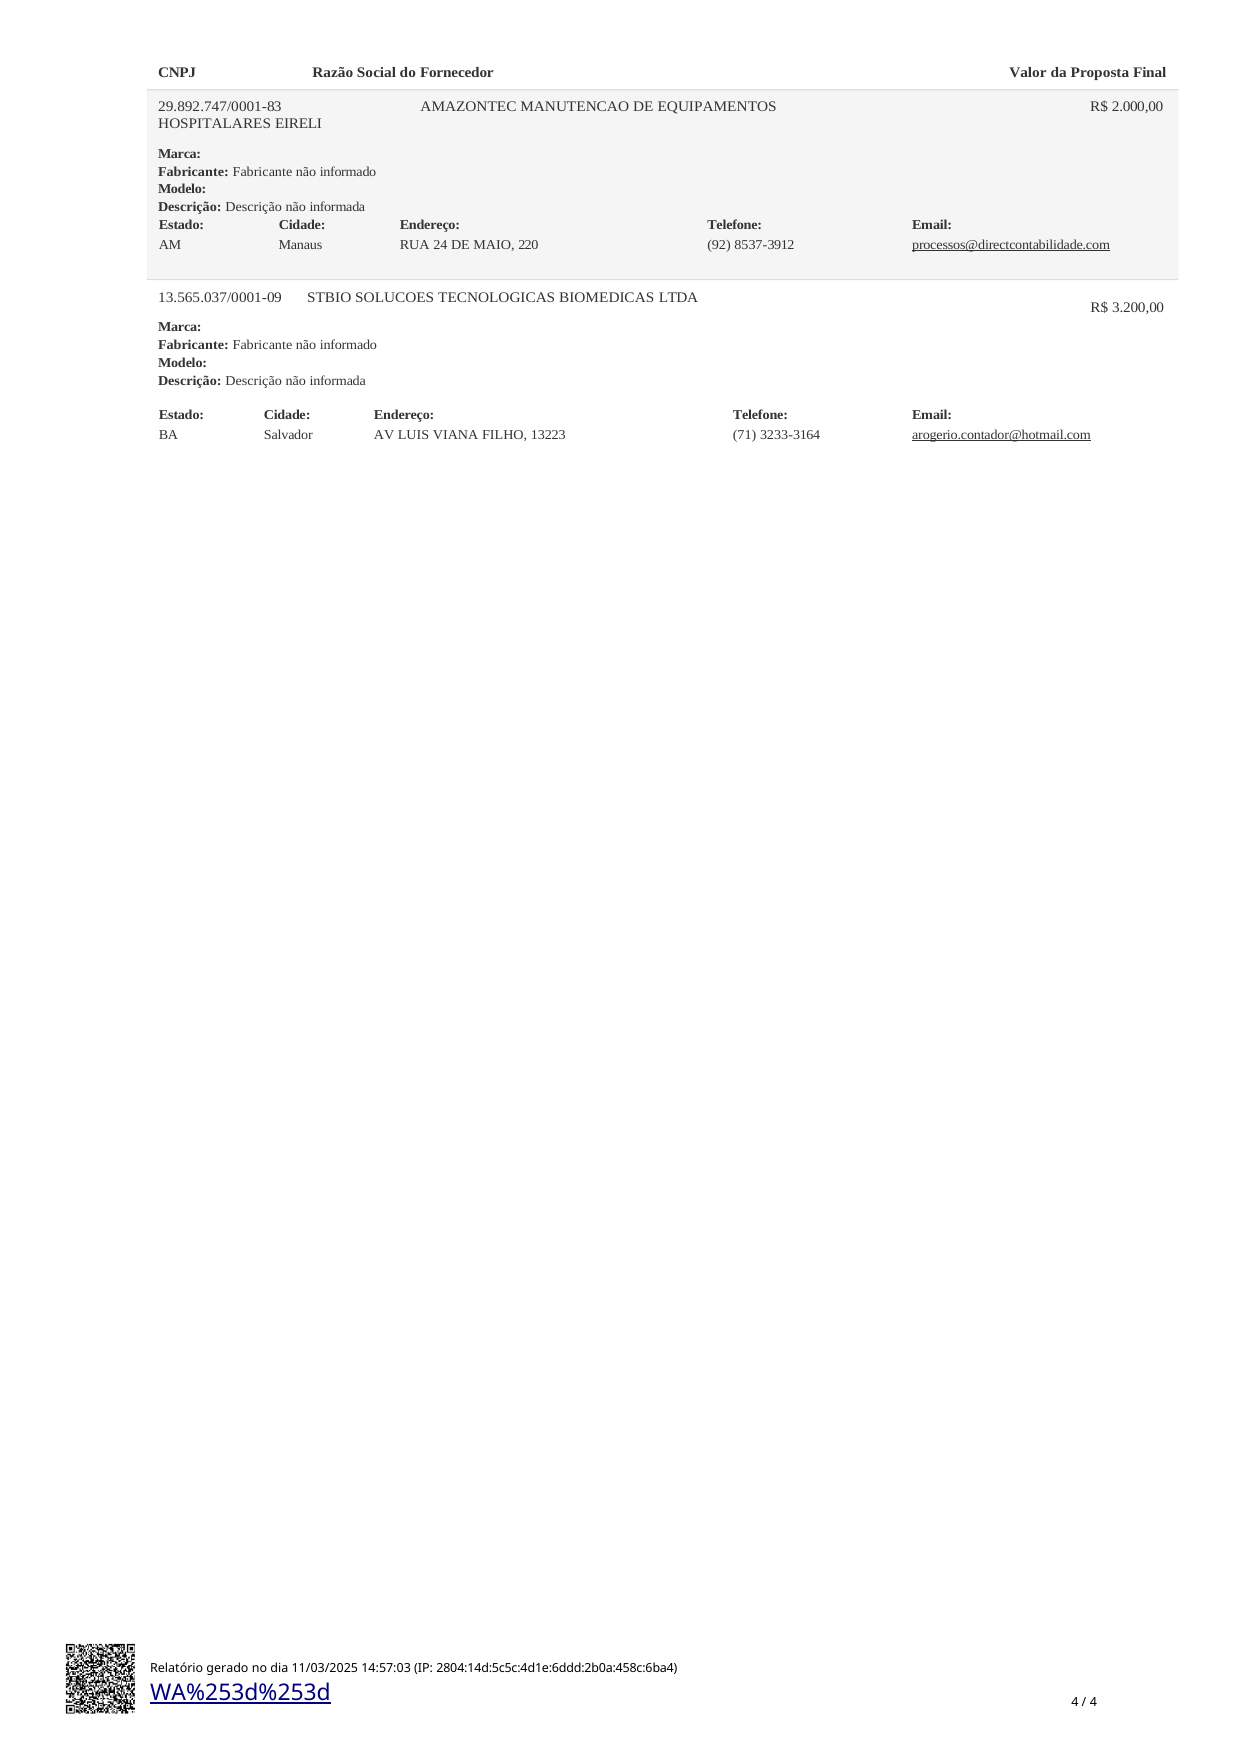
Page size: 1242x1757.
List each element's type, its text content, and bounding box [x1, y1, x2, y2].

table_cell arogerio.contador@hotmail.com [867, 425, 1101, 444]
table_header Estado: [155, 407, 234, 425]
text Descrição: Descrição não informada [158, 372, 704, 388]
table_cell Salvador [234, 425, 343, 444]
table_header Email: [867, 407, 1101, 425]
text R$ 3.200,00 [1090, 299, 1183, 316]
table_cell BA [155, 425, 234, 444]
text 13.565.037/0001-09 STBIO SOLUCOES TECNOLOGICAS BIOMEDICAS LTDA [158, 288, 704, 305]
text Modelo: [158, 355, 704, 370]
table_header Telefone: [648, 407, 867, 425]
text Fabricante: Fabricante não informado [158, 337, 704, 352]
table_header Cidade: [234, 407, 343, 425]
text CNPJ Razão Social do Fornecedor Valor da Proposta Final [158, 64, 1183, 80]
text Marca: [158, 319, 704, 335]
table_header Endereço: [344, 407, 648, 425]
table_cell AV LUIS VIANA FILHO, 13223 [344, 425, 648, 444]
table_cell (71) 3233-3164 [648, 425, 867, 444]
